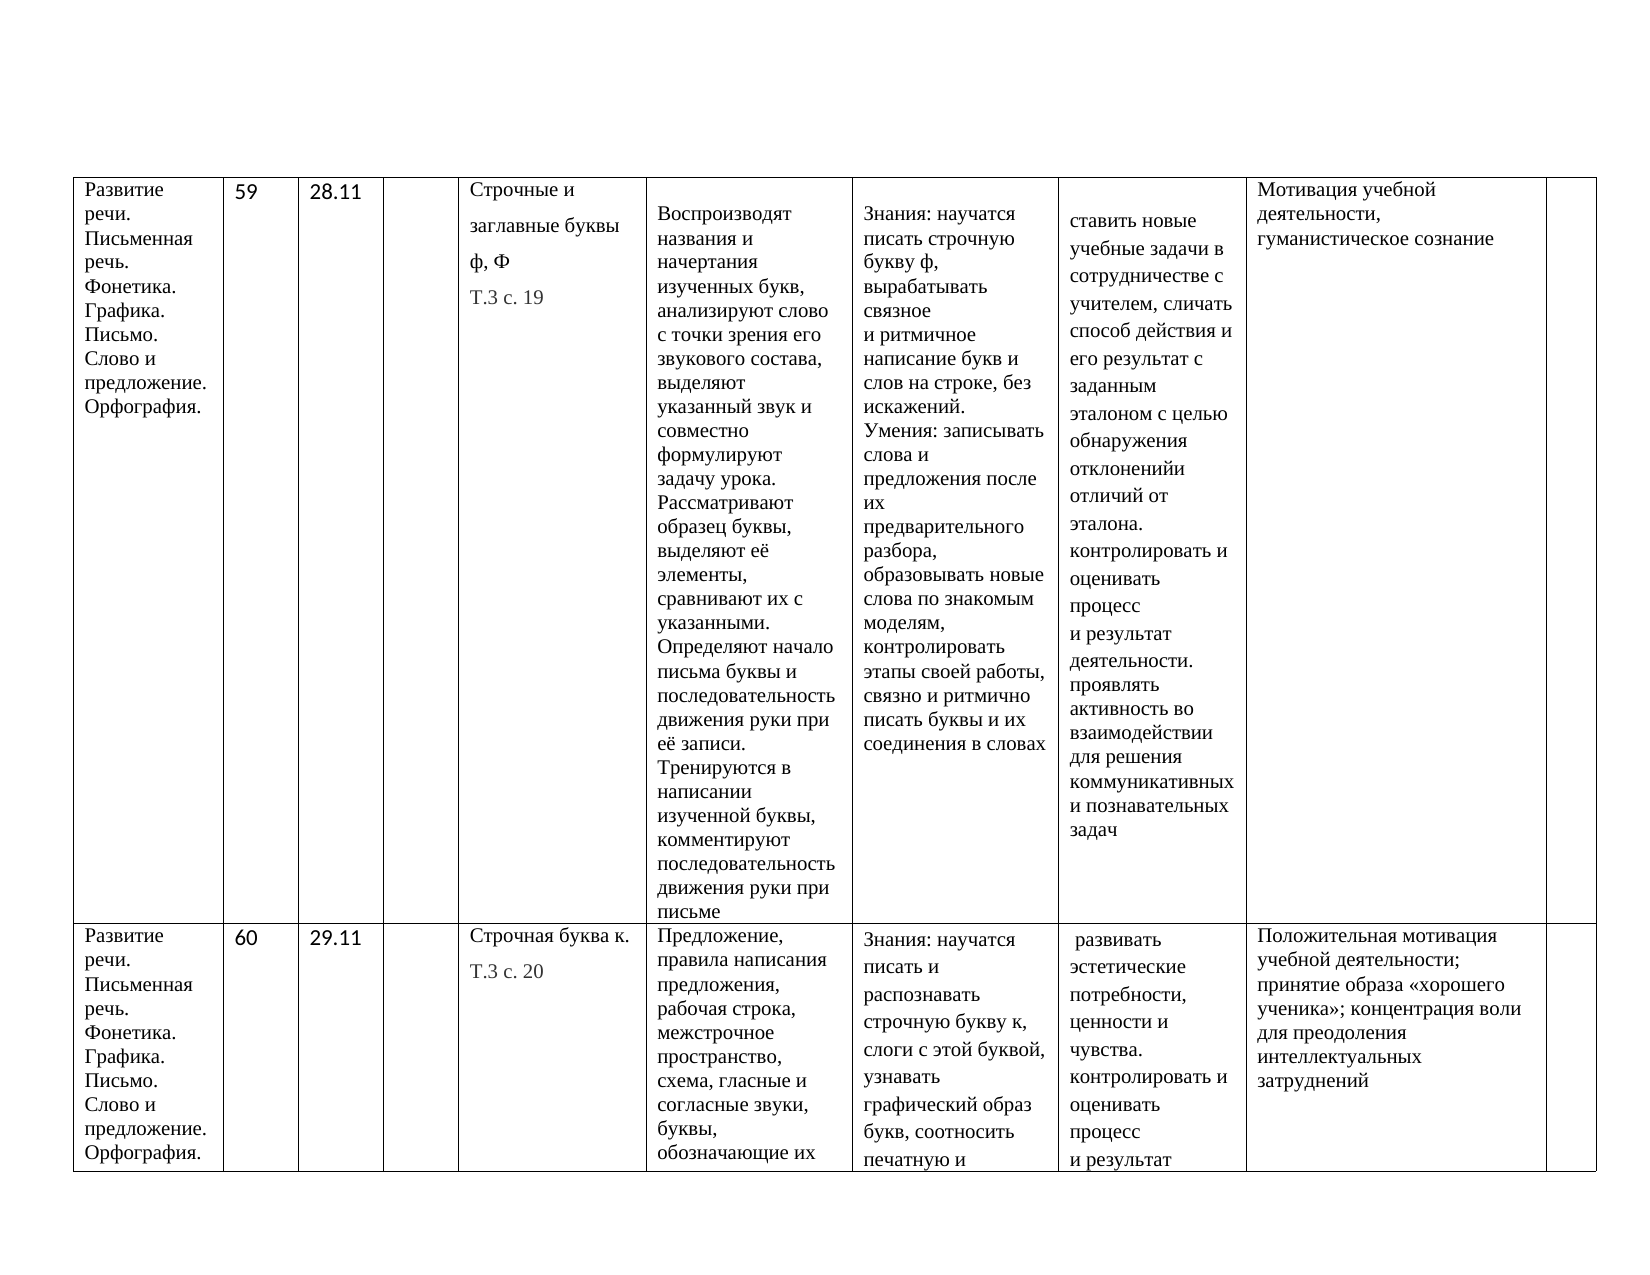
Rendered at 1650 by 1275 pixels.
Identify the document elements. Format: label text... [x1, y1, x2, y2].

table_cell Воспроизводят названия и начертания изученных букв, анализируют слово с точки зрения его звукового состава, выделяют указанный звук и совместно формулируют задачу урока. Рассматривают образец буквы, выделяют её элементы, сравнивают их с указанными. Определяют начало письма буквы и последовательность движения руки при её записи. Тренируются в написании изученной буквы, комментируют последовательность движения руки при письме [647, 178, 852, 923]
table_cell 28.11 [299, 178, 383, 923]
table_cell Мотивация учебной деятельности, гуманистическое сознание [1247, 178, 1546, 923]
table_cell Строчные и заглавные буквы ф, Ф Т.3 с. 19 [459, 178, 646, 923]
table_cell [384, 178, 458, 923]
table_cell 60 [224, 924, 298, 1171]
table_cell развивать эстетические потребности, ценности и чувства. контролировать и оценивать процесс и результат [1059, 924, 1246, 1171]
table_cell [1547, 178, 1596, 923]
table_cell Строчная буква к. Т.3 с. 20 [459, 924, 646, 1171]
table_cell [384, 924, 458, 1171]
table_cell Развитие речи. Письменная речь. Фонетика. Графика. Письмо. Слово и предложение. Орфография. [74, 924, 223, 1171]
table_cell Знания: научатся писать и распознавать строчную букву к, слоги с этой буквой, узнавать графический образ букв, соотносить печатную и [853, 924, 1058, 1171]
table_cell Предложение, правила написания предложения, рабочая строка, межстрочное пространство, схема, гласные и согласные звуки, буквы, обозначающие их [647, 924, 852, 1171]
table_cell 29.11 [299, 924, 383, 1171]
table_cell [1547, 924, 1596, 1171]
table_cell Развитие речи. Письменная речь. Фонетика. Графика. Письмо. Слово и предложение. Орфография. [74, 178, 223, 923]
table_cell Знания: научатся писать строчную букву ф, вырабатывать связное и ритмичное написание букв и слов на строке, без искажений. Умения: записывать слова и предложения после их предварительного разбора, образовывать новые слова по знакомым моделям, контролировать этапы своей работы, связно и ритмично писать буквы и их соединения в словах [853, 178, 1058, 923]
table_cell Положительная мотивация учебной деятельности; принятие образа «хорошего ученика»; концентрация воли для преодоления интеллектуальных затруднений [1247, 924, 1546, 1171]
table_cell 59 [224, 178, 298, 923]
table_cell ставить новые учебные задачи в сотрудничестве с учителем, сличать способ действия и его результат с заданным эталоном с целью обнаружения отклоненийи отличий от эталона. контролировать и оценивать процесс и результат деятельности. проявлять активность во взаимодействии для решения коммуникативных и познавательных задач [1059, 178, 1246, 923]
